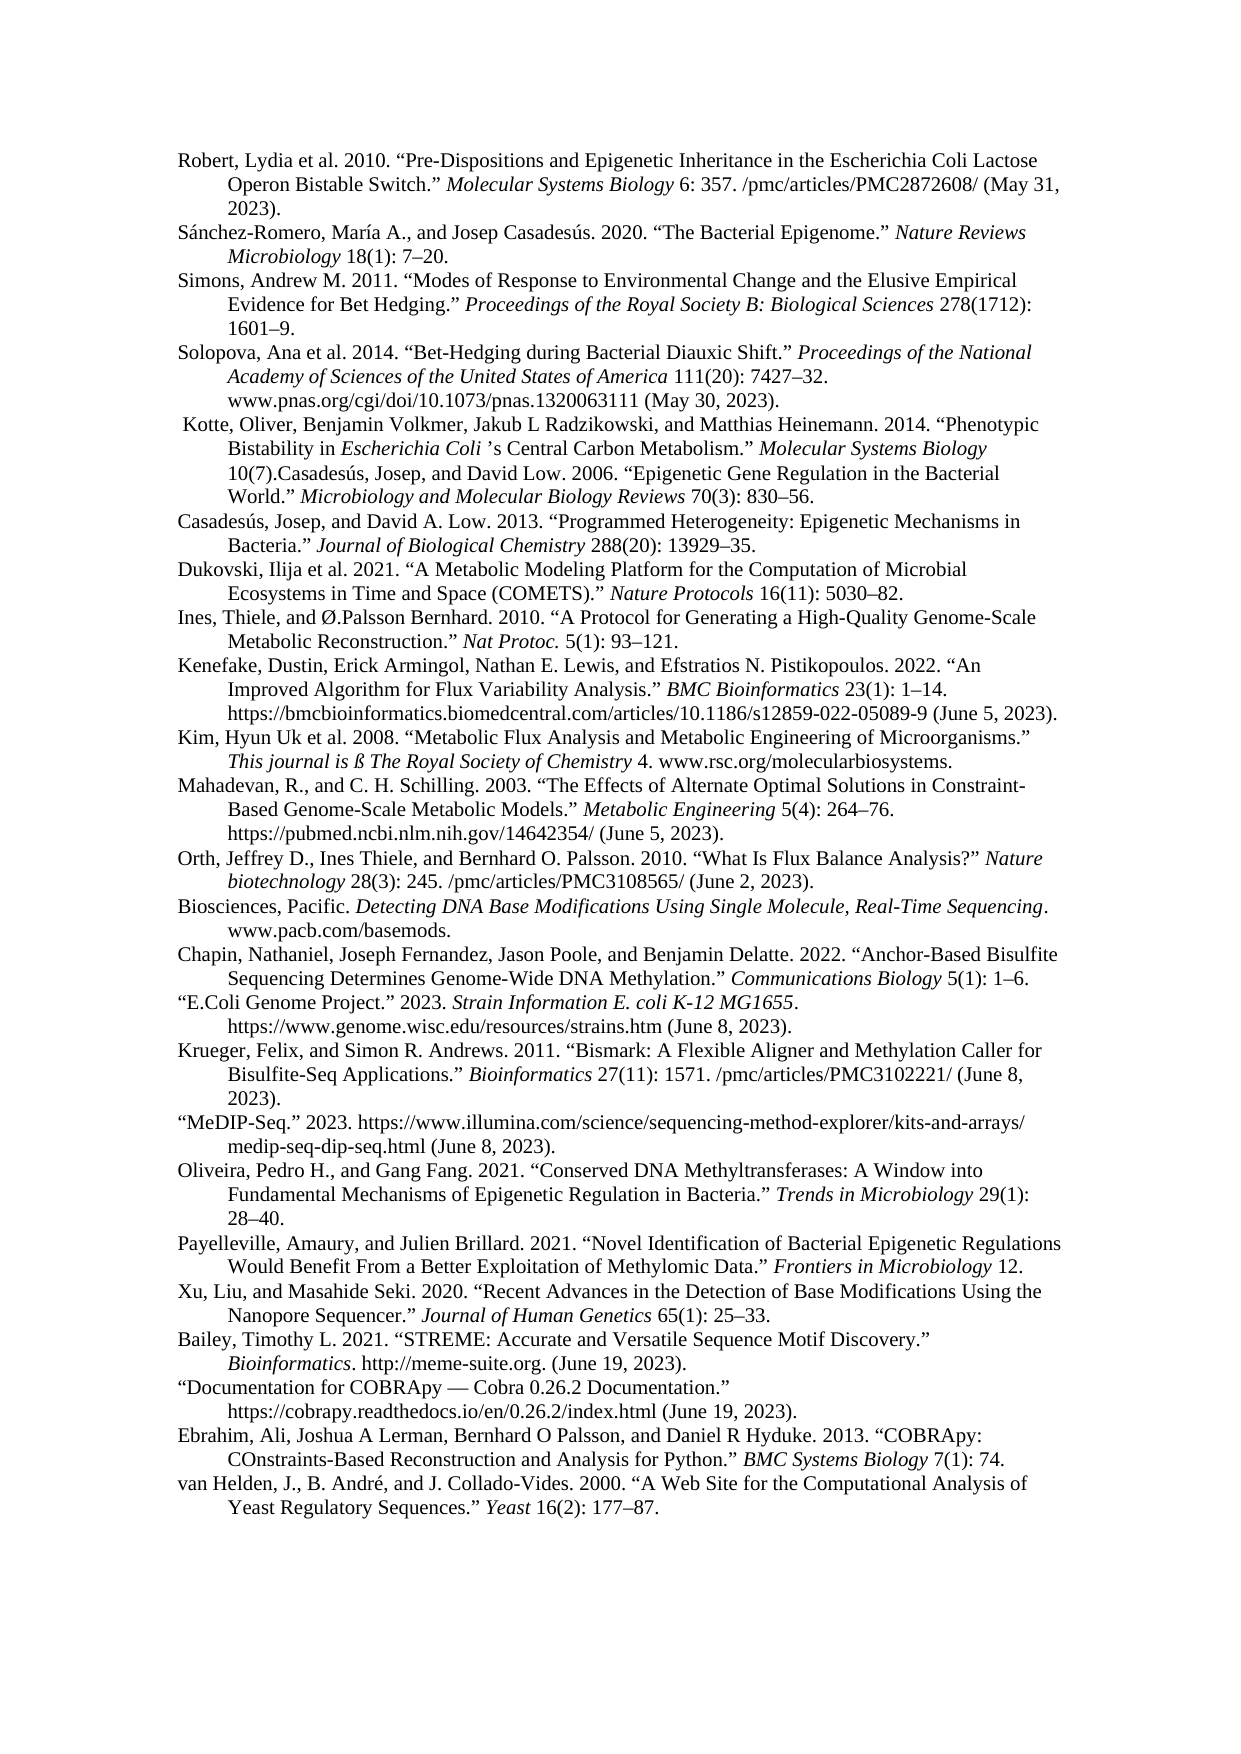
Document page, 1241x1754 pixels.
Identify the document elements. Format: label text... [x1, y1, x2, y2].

text Krueger, Felix, and Simon R. Andrews. 2011. “Bismark: A Flexible Aligner and Methylation Caller for Bisulfite-Seq Applications.” Bioinformatics 27(11): 1571. /pmc/articles/PMC3102221/ (June 8, 2023). [177, 1038, 1063, 1110]
text Ines, Thiele, and Ø.Palsson Bernhard. 2010. “A Protocol for Generating a High-Quality Genome-Scale Metabolic Reconstruction.” Nat Protoc. 5(1): 93–121. [177, 605, 1063, 653]
text Chapin, Nathaniel, Joseph Fernandez, Jason Poole, and Benjamin Delatte. 2022. “Anchor-Based Bisulfite Sequencing Determines Genome-Wide DNA Methylation.” Communications Biology 5(1): 1–6. [177, 942, 1063, 990]
text Biosciences, Pacific. Detecting DNA Base Modifications Using Single Molecule, Real-Time Sequencing. www.pacb.com/basemods. [177, 893, 1063, 942]
text Casadesús, Josep, and David A. Low. 2013. “Programmed Heterogeneity: Epigenetic Mechanisms in Bacteria.” Journal of Biological Chemistry 288(20): 13929–35. [177, 508, 1063, 557]
text “E.Coli Genome Project.” 2023. Strain Information E. coli K-12 MG1655. https://www.genome.wisc.edu/resources/strains.htm (June 8, 2023). [177, 990, 1063, 1038]
text van Helden, J., B. André, and J. Collado-Vides. 2000. “A Web Site for the Computational Analysis of Yeast Regulatory Sequences.” Yeast 16(2): 177–87. [177, 1471, 1063, 1519]
text Dukovski, Ilija et al. 2021. “A Metabolic Modeling Platform for the Computation of Microbial Ecosystems in Time and Space (COMETS).” Nature Protocols 16(11): 5030–82. [177, 557, 1063, 605]
text Simons, Andrew M. 2011. “Modes of Response to Environmental Change and the Elusive Empirical Evidence for Bet Hedging.” Proceedings of the Royal Society B: Biological Sciences 278(1712): 1601–9. [177, 268, 1063, 340]
text Ebrahim, Ali, Joshua A Lerman, Bernhard O Palsson, and Daniel R Hyduke. 2013. “COBRApy: COnstraints-Based Reconstruction and Analysis for Python.” BMC Systems Biology 7(1): 74. [177, 1423, 1063, 1471]
text Kenefake, Dustin, Erick Armingol, Nathan E. Lewis, and Efstratios N. Pistikopoulos. 2022. “An Improved Algorithm for Flux Variability Analysis.” BMC Bioinformatics 23(1): 1–14. https://bmcbioinformatics.biomedcentral.com/articles/10.1186/s12859-022-05089-9 (June 5, 2023). [177, 653, 1063, 725]
text Sánchez-Romero, María A., and Josep Casadesús. 2020. “The Bacterial Epigenome.” Nature Reviews Microbiology 18(1): 7–20. [177, 220, 1063, 268]
text Bailey, Timothy L. 2021. “STREME: Accurate and Versatile Sequence Motif Discovery.” Bioinformatics. http://meme-suite.org. (June 19, 2023). [177, 1327, 1063, 1375]
text Orth, Jeffrey D., Ines Thiele, and Bernhard O. Palsson. 2010. “What Is Flux Balance Analysis?” Nature biotechnology 28(3): 245. /pmc/articles/PMC3108565/ (June 2, 2023). [177, 845, 1063, 893]
text Xu, Liu, and Masahide Seki. 2020. “Recent Advances in the Detection of Base Modifications Using the Nanopore Sequencer.” Journal of Human Genetics 65(1): 25–33. [177, 1278, 1063, 1327]
text “MeDIP-Seq.” 2023. https://www.illumina.com/science/sequencing-method-explorer/kits-and-arrays/medip-seq-dip-seq.html (June 8, 2023). [177, 1110, 1063, 1158]
text Mahadevan, R., and C. H. Schilling. 2003. “The Effects of Alternate Optimal Solutions in Constraint-Based Genome-Scale Metabolic Models.” Metabolic Engineering 5(4): 264–76. https://pubmed.ncbi.nlm.nih.gov/14642354/ (June 5, 2023). [177, 773, 1063, 845]
text Kim, Hyun Uk et al. 2008. “Metabolic Flux Analysis and Metabolic Engineering of Microorganisms.” This journal is ß The Royal Society of Chemistry 4. www.rsc.org/molecularbiosystems. [177, 725, 1063, 773]
text Kotte, Oliver, Benjamin Volkmer, Jakub L Radzikowski, and Matthias Heinemann. 2014. “Phenotypic Bistability in Escherichia Coli ’s Central Carbon Metabolism.” Molecular Systems Biology 10(7).Casadesús, Josep, and David Low. 2006. “Epigenetic Gene Regulation in the Bacterial World.” Microbiology and Molecular Biology Reviews 70(3): 830–56. [177, 412, 1063, 508]
text Robert, Lydia et al. 2010. “Pre-Dispositions and Epigenetic Inheritance in the Escherichia Coli Lactose Operon Bistable Switch.” Molecular Systems Biology 6: 357. /pmc/articles/PMC2872608/ (May 31, 2023). [177, 148, 1063, 220]
text Solopova, Ana et al. 2014. “Bet-Hedging during Bacterial Diauxic Shift.” Proceedings of the National Academy of Sciences of the United States of America 111(20): 7427–32. www.pnas.org/cgi/doi/10.1073/pnas.1320063111 (May 30, 2023). [177, 340, 1063, 412]
text “Documentation for COBRApy — Cobra 0.26.2 Documentation.” https://cobrapy.readthedocs.io/en/0.26.2/index.html (June 19, 2023). [177, 1375, 1063, 1423]
text Payelleville, Amaury, and Julien Brillard. 2021. “Novel Identification of Bacterial Epigenetic Regulations Would Benefit From a Better Exploitation of Methylomic Data.” Frontiers in Microbiology 12. [177, 1230, 1063, 1278]
text Oliveira, Pedro H., and Gang Fang. 2021. “Conserved DNA Methyltransferases: A Window into Fundamental Mechanisms of Epigenetic Regulation in Bacteria.” Trends in Microbiology 29(1): 28–40. [177, 1158, 1063, 1230]
